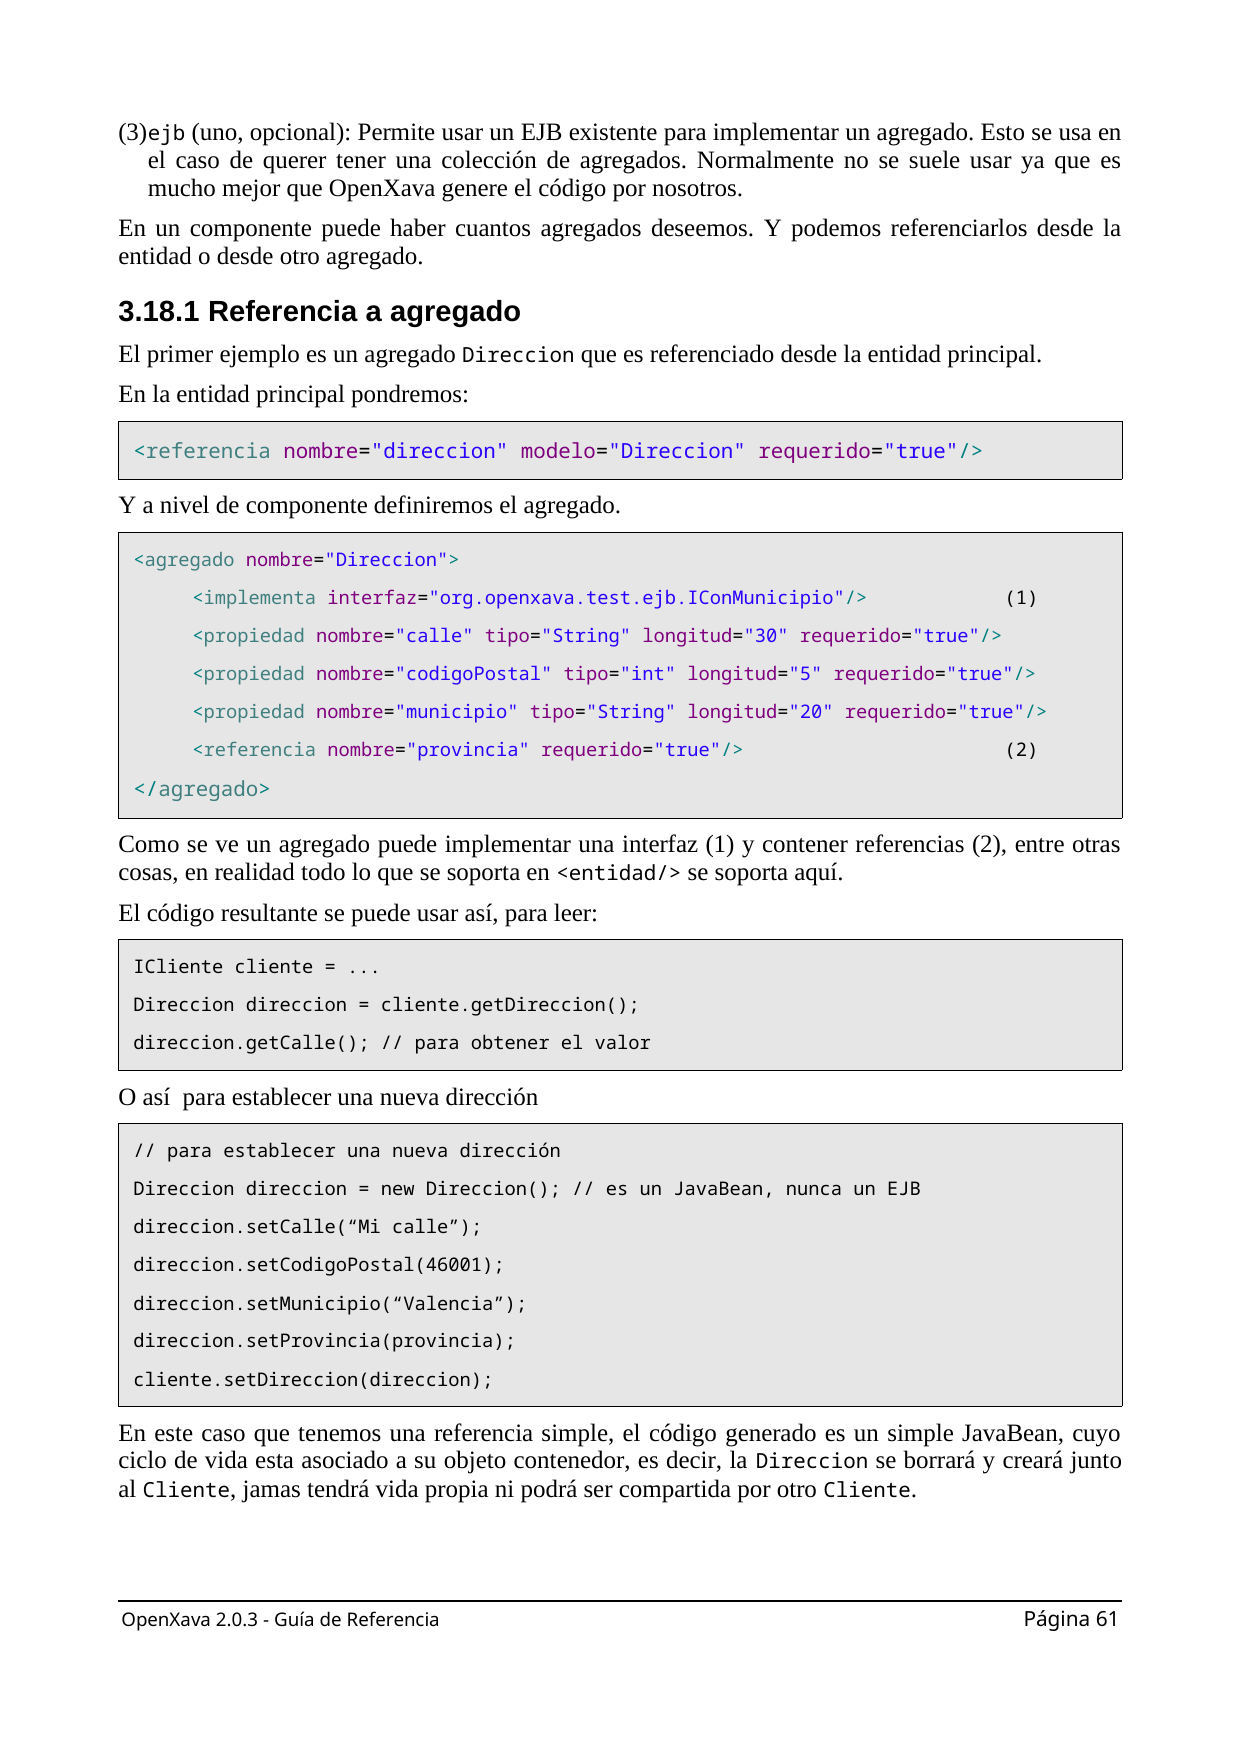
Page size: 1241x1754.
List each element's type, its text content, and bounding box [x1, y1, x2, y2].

text <propiedad nombre="municipio" tipo="String" longitud="20" requerido="true"/> [119, 684, 1122, 722]
text direccion.setProvincia(provincia); [119, 1313, 1122, 1351]
text // para establecer una nueva dirección [119, 1124, 1122, 1161]
text Como se ve un agregado puede implementar una interfaz (1) y contener referencias (2), entre otras cosas, en realidad todo lo que se soporta en <entidad/> se soporta aquí. [118, 830, 1122, 886]
text direccion.setCalle(“Mi calle”); [119, 1199, 1122, 1237]
text direccion.getCalle(); // para obtener el valor [119, 1015, 1122, 1070]
text Direccion direccion = new Direccion(); // es un JavaBean, nunca un EJB [119, 1161, 1122, 1199]
text </agregado> [119, 760, 1122, 818]
text Y a nivel de componente definiremos el agregado. [118, 491, 1122, 519]
text <implementa interfaz="org.openxava.test.ejb.IConMunicipio"/> (1) [119, 569, 1122, 608]
text En este caso que tenemos una referencia simple, el código generado es un simple JavaBean, cuyo ciclo de vida esta asociado a su objeto contenedor, es decir, la Direccion se borrará y creará junto al Cliente, jamas tendrá vida propia ni podrá ser compartida por otro Cliente. [118, 1419, 1122, 1503]
text <agregado nombre="Direccion"> [119, 533, 1122, 569]
text El primer ejemplo es un agregado Direccion que es referenciado desde la entidad principal. [118, 340, 1122, 368]
text En la entidad principal pondremos: [118, 381, 1122, 408]
text ICliente cliente = ... [119, 940, 1122, 977]
text direccion.setMunicipio(“Valencia”); [119, 1275, 1122, 1313]
text Direccion direccion = cliente.getDireccion(); [119, 977, 1122, 1015]
subtitle Referencia a agregado [118, 295, 1122, 327]
text <referencia nombre="direccion" modelo="Direccion" requerido="true"/> [119, 422, 1122, 479]
text direccion.setCodigoPostal(46001); [119, 1237, 1122, 1275]
list ejb (uno, opcional): Permite usar un EJB existente para implementar un agregado. Esto se usa en el caso de querer tener una colección de agregados. Normalmente no se suele usar ya que es mucho mejor que OpenXava genere el código por nosotros. [118, 118, 1122, 202]
text cliente.setDireccion(direccion); [119, 1351, 1122, 1406]
text <referencia nombre="provincia" requerido="true"/> (2) [119, 722, 1122, 760]
text El código resultante se puede usar así, para leer: [118, 899, 1122, 926]
text En un componente puede haber cuantos agregados deseemos. Y podemos referenciarlos desde la entidad o desde otro agregado. [118, 214, 1122, 270]
text O así para establecer una nueva dirección [118, 1083, 1122, 1110]
text <propiedad nombre="calle" tipo="String" longitud="30" requerido="true"/> [119, 608, 1122, 646]
text <propiedad nombre="codigoPostal" tipo="int" longitud="5" requerido="true"/> [119, 646, 1122, 684]
